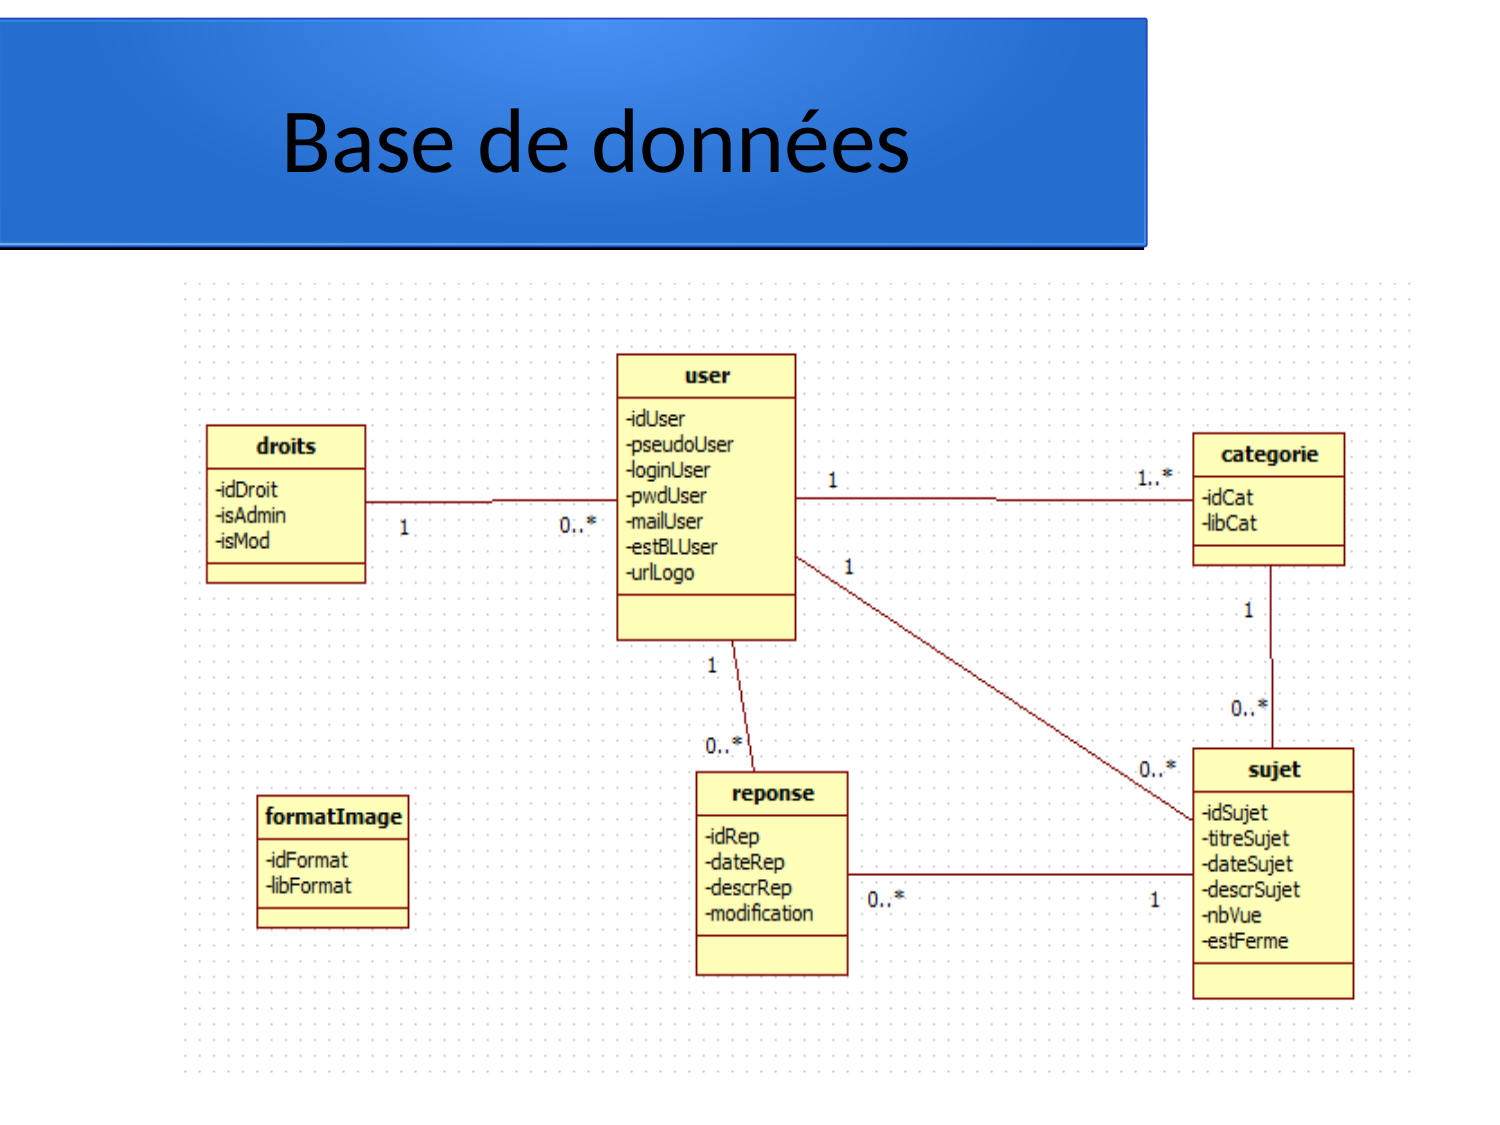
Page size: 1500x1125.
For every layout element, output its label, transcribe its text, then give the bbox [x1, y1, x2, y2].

picture [174, 283, 1416, 1076]
title Base de données [75, 42, 1120, 229]
